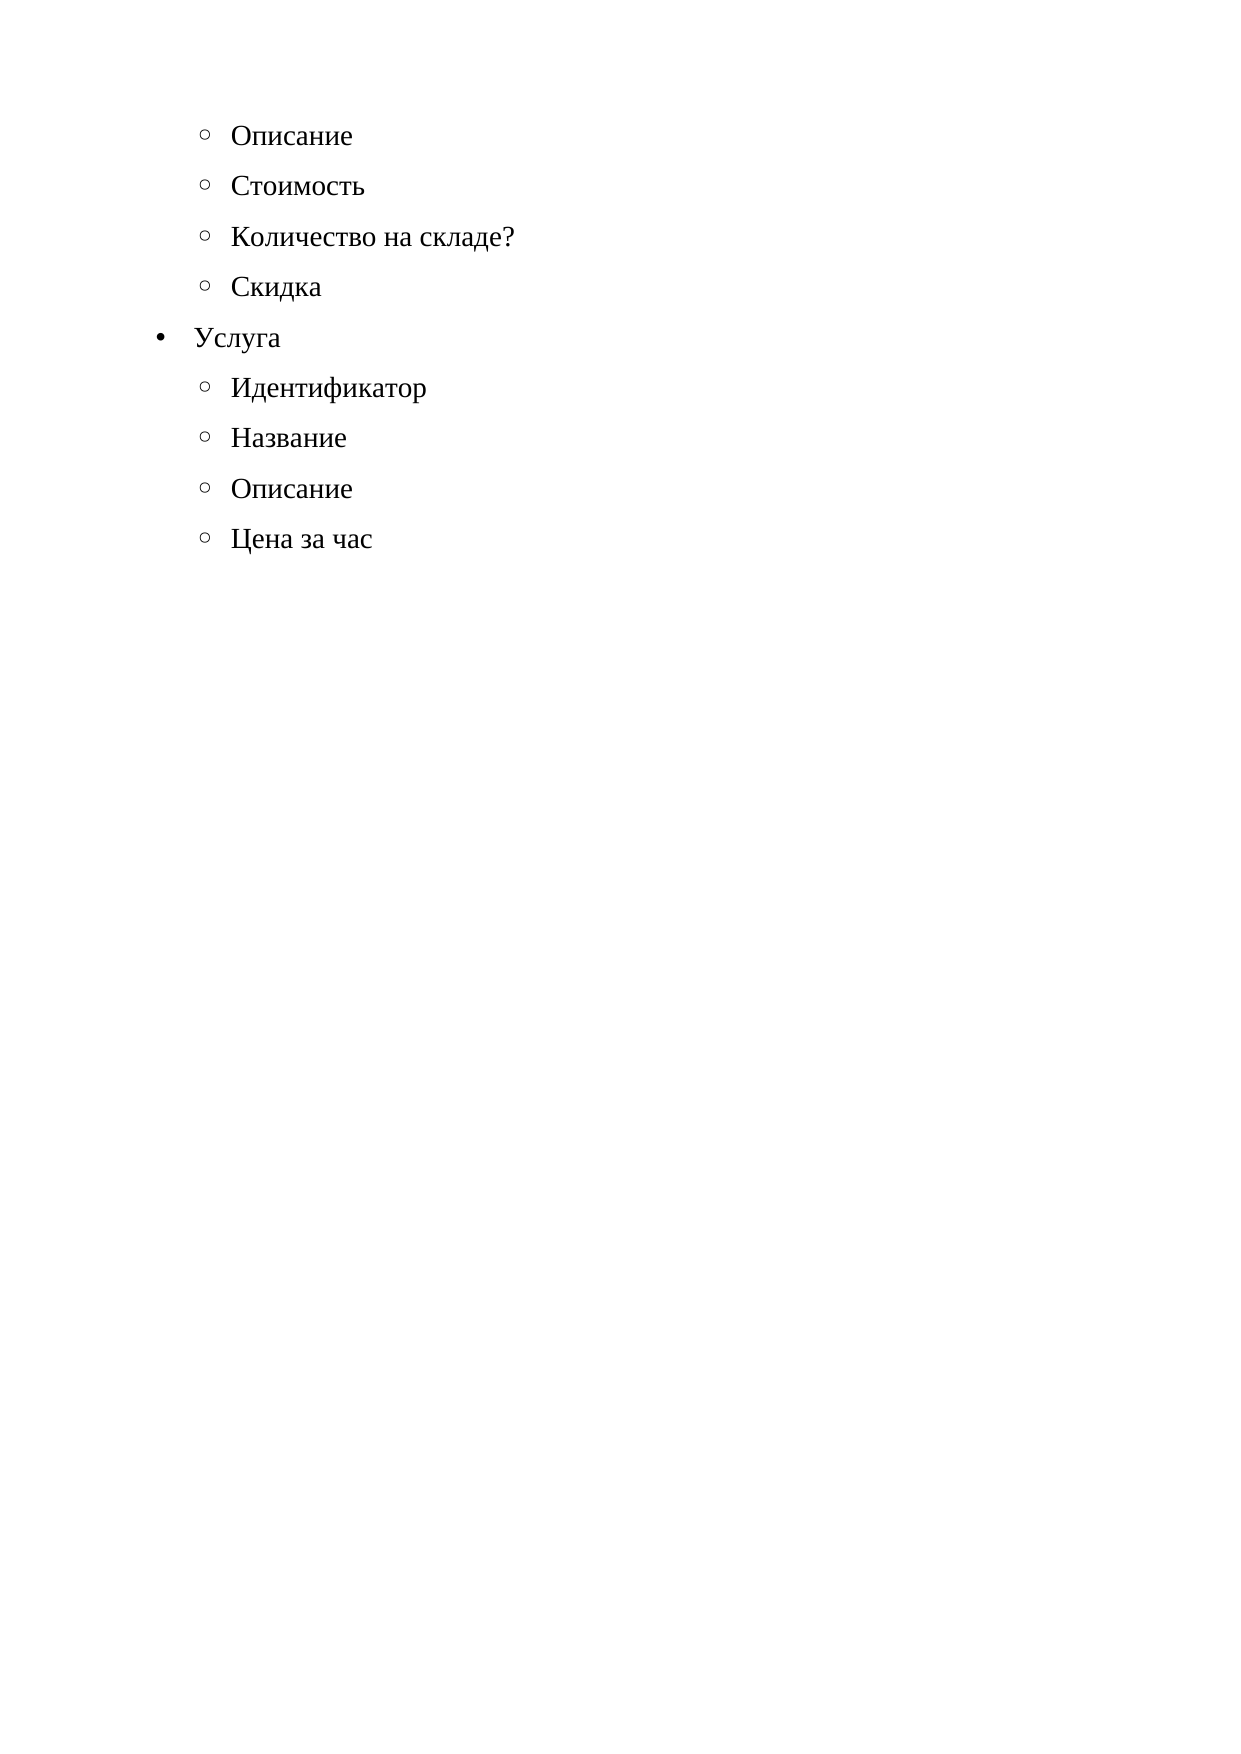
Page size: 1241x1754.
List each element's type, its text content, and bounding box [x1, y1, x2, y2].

list Стоимость [193, 168, 1122, 202]
list Услуга [156, 320, 1122, 353]
list Количество на складе? [193, 219, 1122, 253]
list Цена за час [193, 521, 1122, 555]
list Скидка [193, 269, 1122, 303]
list Идентификатор [193, 370, 1122, 404]
list Описание [193, 118, 1122, 152]
list Название [193, 421, 1122, 454]
list Описание [193, 471, 1122, 505]
